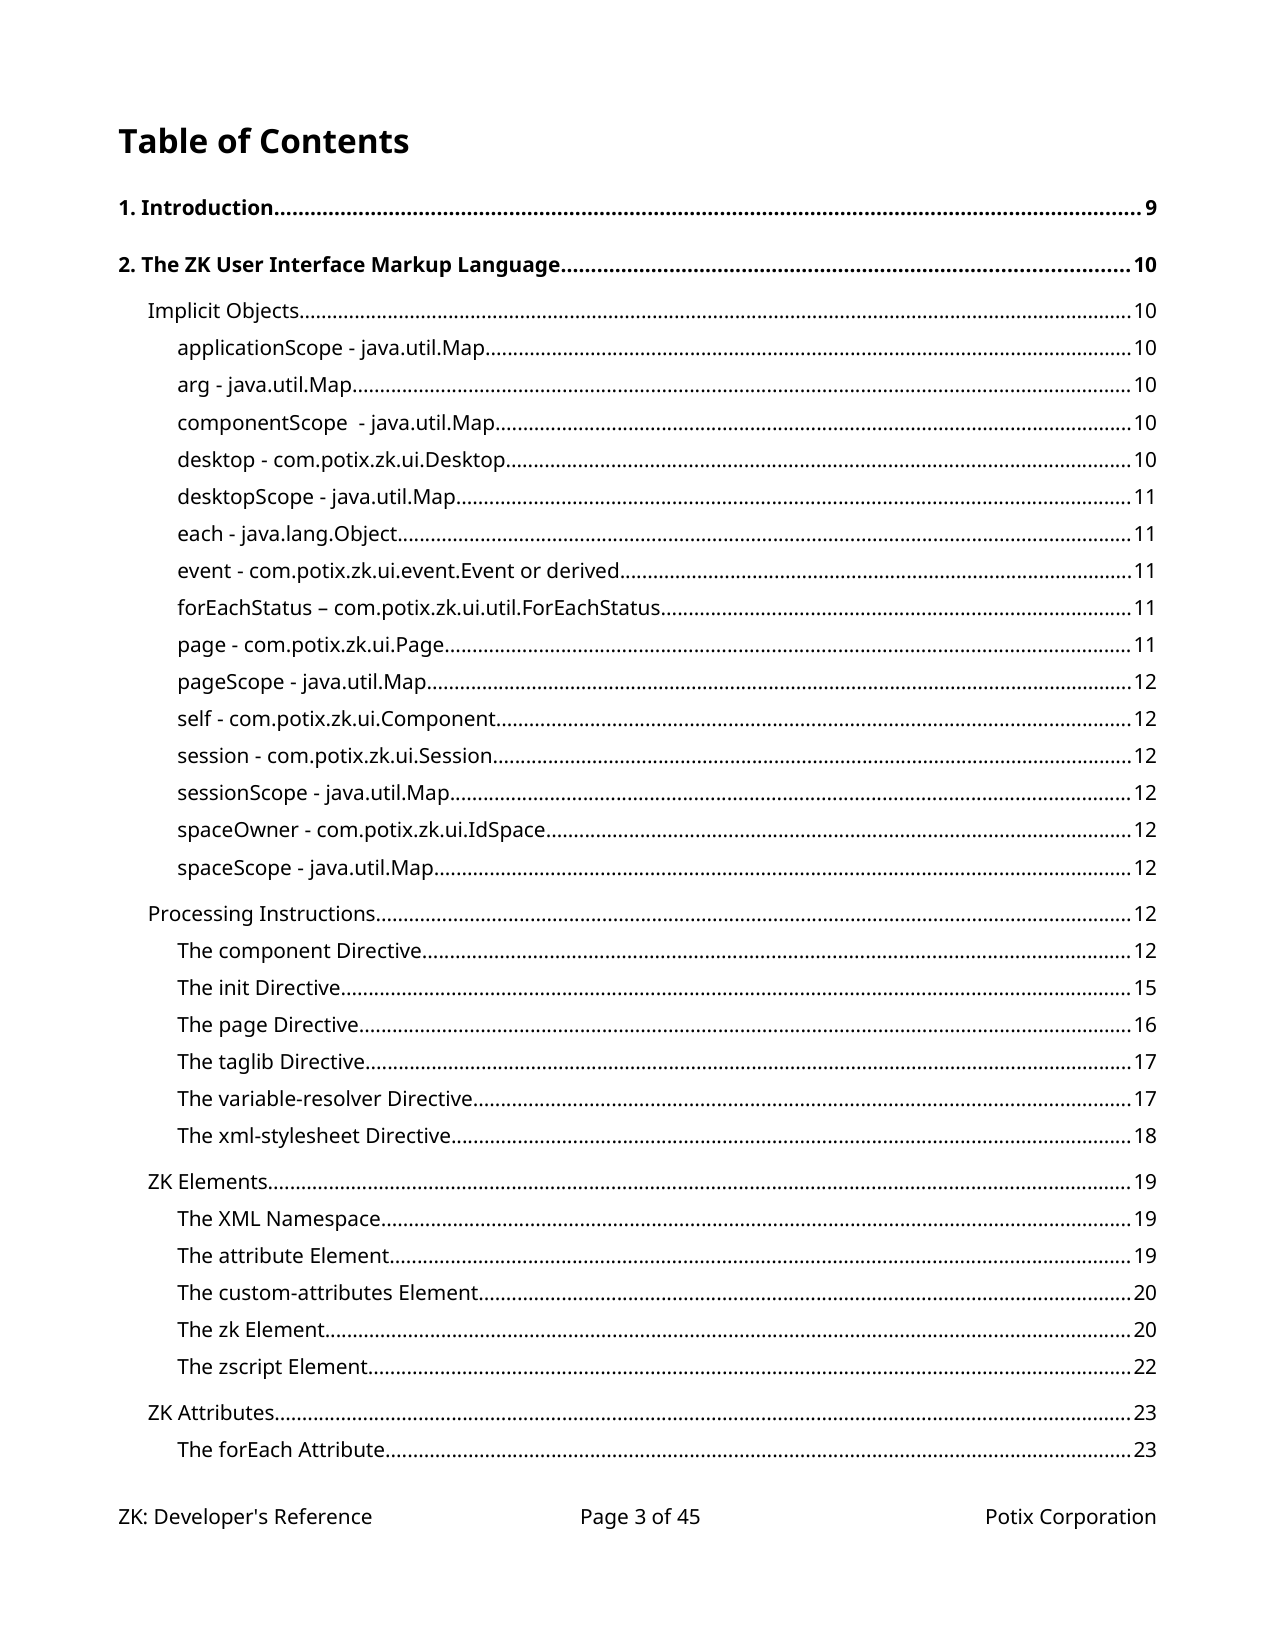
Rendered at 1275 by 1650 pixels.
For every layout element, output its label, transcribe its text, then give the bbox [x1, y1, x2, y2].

text event - com.potix.zk.ui.event.Event or derived 11 [177, 556, 1157, 584]
text The taglib Directive 17 [177, 1047, 1157, 1075]
text each - java.lang.Object 11 [177, 519, 1157, 547]
text 1. Introduction 9 [118, 193, 1157, 221]
text The zk Element 20 [177, 1315, 1157, 1344]
text spaceOwner - com.potix.zk.ui.IdSpace 12 [177, 816, 1157, 844]
text forEachStatus – com.potix.zk.ui.util.ForEachStatus 11 [177, 593, 1157, 621]
text self - com.potix.zk.ui.Component 12 [177, 704, 1157, 733]
text ZK Elements 19 [148, 1167, 1157, 1195]
text The variable-resolver Directive 17 [177, 1084, 1157, 1112]
text The attribute Element 19 [177, 1241, 1157, 1269]
text ZK Attributes 23 [148, 1398, 1157, 1427]
subtitle Table of Contents [118, 118, 1157, 163]
text The init Directive 15 [177, 973, 1157, 1001]
text The XML Namespace 19 [177, 1204, 1157, 1232]
text desktopScope - java.util.Map 11 [177, 482, 1157, 510]
text The custom-attributes Element 20 [177, 1278, 1157, 1307]
text componentScope - java.util.Map 10 [177, 408, 1157, 436]
text The zscript Element 22 [177, 1352, 1157, 1381]
text applicationScope - java.util.Map 10 [177, 333, 1157, 362]
text desktop - com.potix.zk.ui.Desktop 10 [177, 445, 1157, 473]
text sessionScope - java.util.Map 12 [177, 778, 1157, 807]
text page - com.potix.zk.ui.Page 11 [177, 630, 1157, 658]
text arg - java.util.Map 10 [177, 371, 1157, 399]
text spaceScope - java.util.Map 12 [177, 853, 1157, 881]
text Implicit Objects 10 [148, 296, 1157, 325]
text Processing Instructions 12 [148, 899, 1157, 927]
text The xml-stylesheet Directive 18 [177, 1121, 1157, 1149]
text pageScope - java.util.Map 12 [177, 667, 1157, 696]
text The component Directive 12 [177, 936, 1157, 964]
text 2. The ZK User Interface Markup Language 10 [118, 251, 1157, 279]
text The page Directive 16 [177, 1010, 1157, 1038]
text session - com.potix.zk.ui.Session 12 [177, 741, 1157, 770]
text The forEach Attribute 23 [177, 1436, 1157, 1464]
